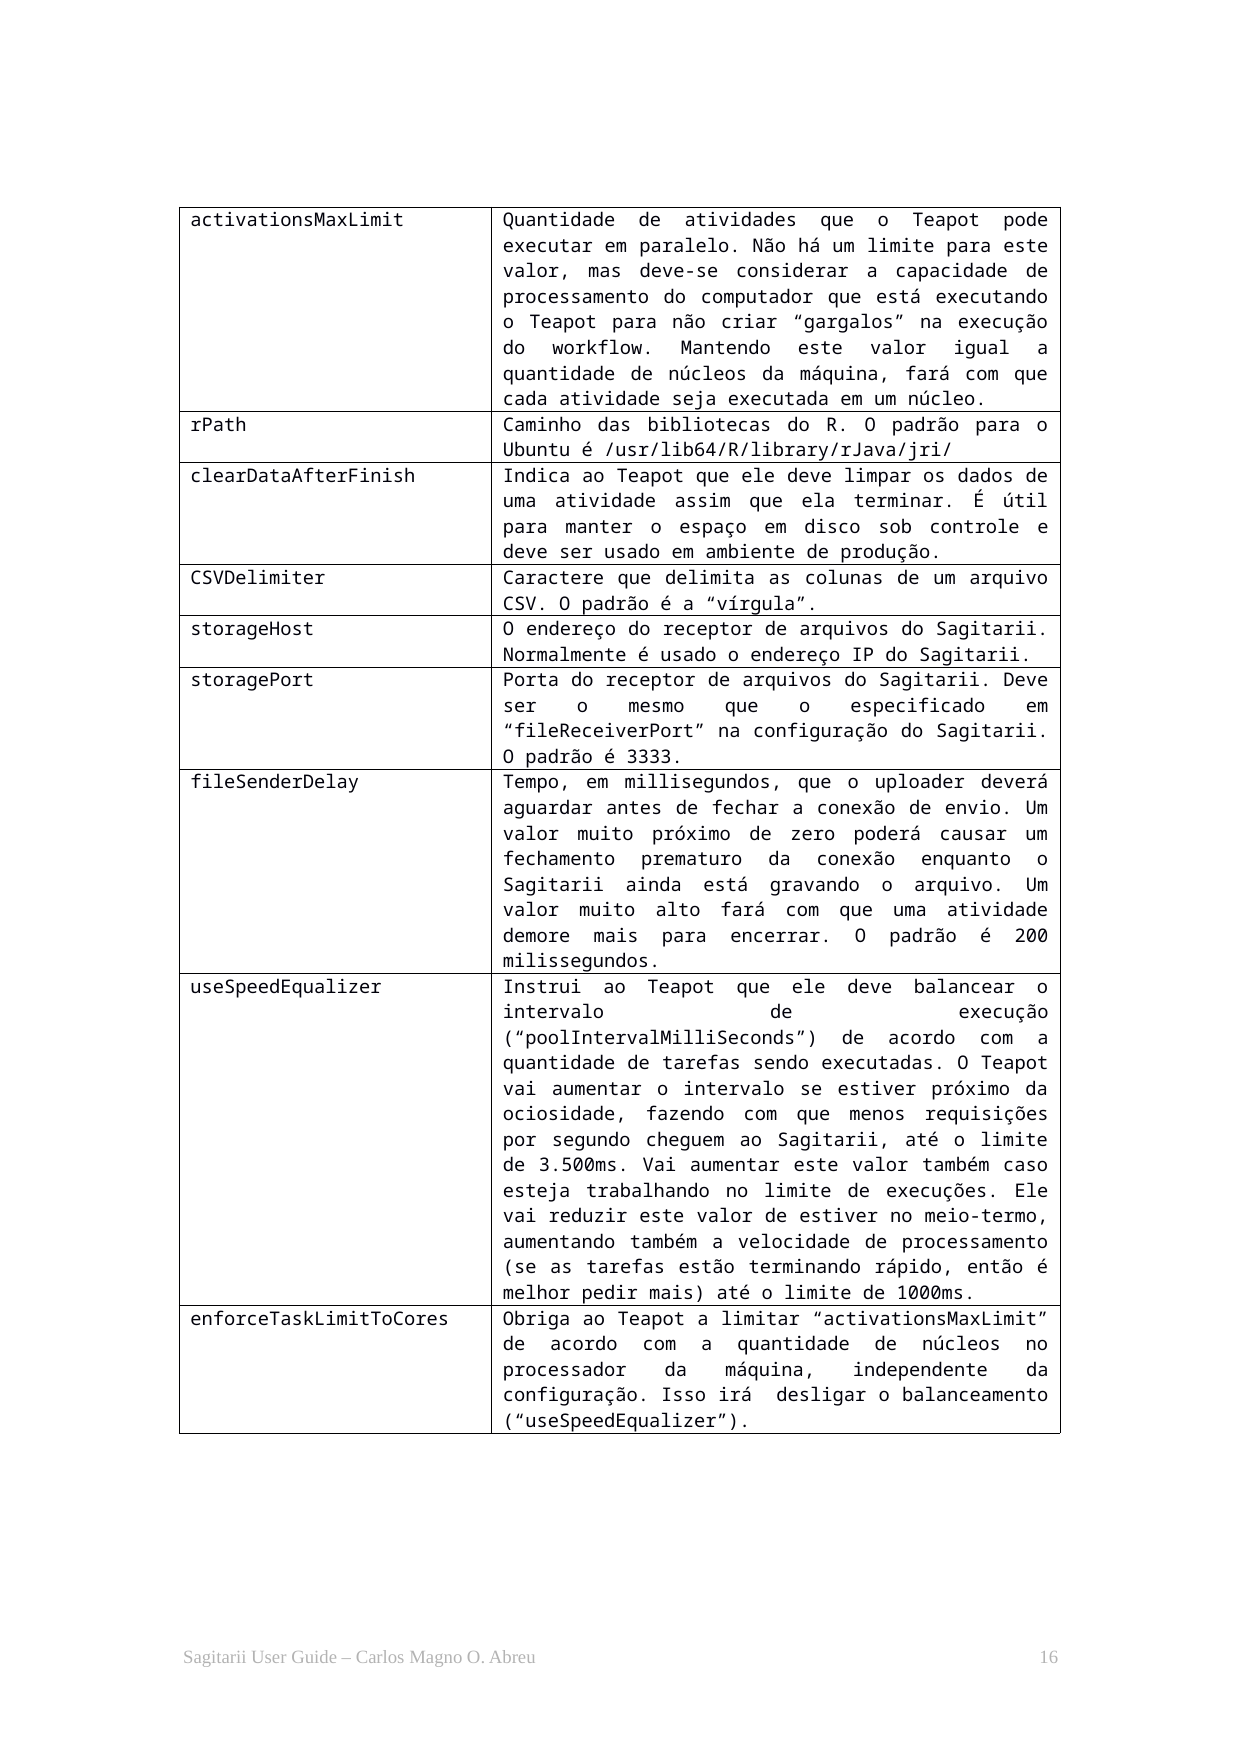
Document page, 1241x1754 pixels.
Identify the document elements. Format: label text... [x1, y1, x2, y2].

table_cell storageHost [180, 616, 491, 667]
table_cell rPath [180, 412, 491, 462]
table_cell enforceTaskLimitToCores [180, 1306, 491, 1433]
table_cell Tempo, em millisegundos, que o uploader deverá aguardar antes de fechar a conexão de envio. Um valor muito próximo de zero poderá causar um fechamento prematuro da conexão enquanto o Sagitarii ainda está gravando o arquivo. Um valor muito alto fará com que uma atividade demore mais para encerrar. O padrão é 200 milissegundos. [492, 770, 1060, 973]
table_cell activationsMaxLimit [180, 208, 491, 411]
table_cell storagePort [180, 668, 491, 769]
table_cell Quantidade de atividades que o Teapot pode executar em paralelo. Não há um limite para este valor, mas deve-se considerar a capacidade de processamento do computador que está executando o Teapot para não criar “gargalos” na execução do workflow. Mantendo este valor igual a quantidade de núcleos da máquina, fará com que cada atividade seja executada em um núcleo. [492, 208, 1060, 411]
table_cell Obriga ao Teapot a limitar “activationsMaxLimit” de acordo com a quantidade de núcleos no processador da máquina, independente da configuração. Isso irá desligar o balanceamento (“useSpeedEqualizer”). [492, 1306, 1060, 1433]
table_cell Indica ao Teapot que ele deve limpar os dados de uma atividade assim que ela terminar. É útil para manter o espaço em disco sob controle e deve ser usado em ambiente de produção. [492, 463, 1060, 564]
table_cell useSpeedEqualizer [180, 974, 491, 1305]
table_cell O endereço do receptor de arquivos do Sagitarii. Normalmente é usado o endereço IP do Sagitarii. [492, 616, 1060, 667]
table_cell Caractere que delimita as colunas de um arquivo CSV. O padrão é a “vírgula”. [492, 565, 1060, 615]
table_cell fileSenderDelay [180, 770, 491, 973]
table_cell CSVDelimiter [180, 565, 491, 615]
table_cell Porta do receptor de arquivos do Sagitarii. Deve ser o mesmo que o especificado em “fileReceiverPort” na configuração do Sagitarii. O padrão é 3333. [492, 668, 1060, 769]
table_cell Instrui ao Teapot que ele deve balancear o intervalo de execução (“poolIntervalMilliSeconds”) de acordo com a quantidade de tarefas sendo executadas. O Teapot vai aumentar o intervalo se estiver próximo da ociosidade, fazendo com que menos requisições por segundo cheguem ao Sagitarii, até o limite de 3.500ms. Vai aumentar este valor também caso esteja trabalhando no limite de execuções. Ele vai reduzir este valor de estiver no meio-termo, aumentando também a velocidade de processamento (se as tarefas estão terminando rápido, então é melhor pedir mais) até o limite de 1000ms. [492, 974, 1060, 1305]
table_cell clearDataAfterFinish [180, 463, 491, 564]
table_cell Caminho das bibliotecas do R. O padrão para o Ubuntu é /usr/lib64/R/library/rJava/jri/ [492, 412, 1060, 462]
